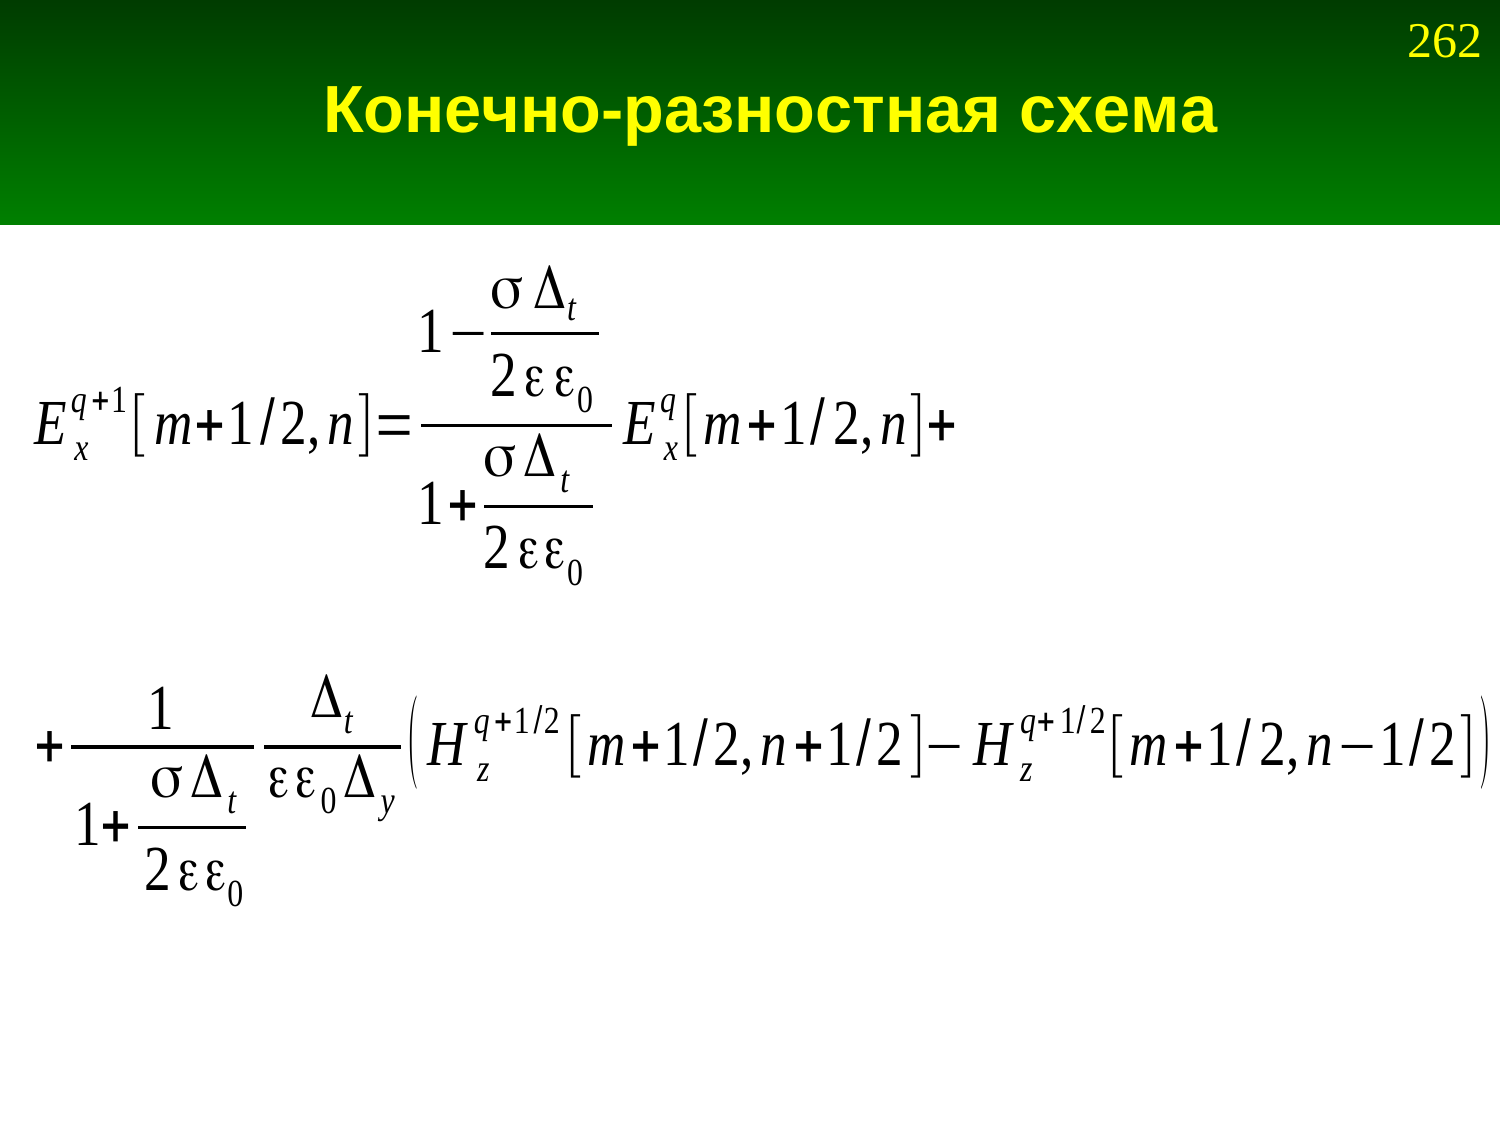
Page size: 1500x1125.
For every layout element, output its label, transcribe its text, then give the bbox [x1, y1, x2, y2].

title Конечно-разностная схема [100, 7, 1441, 204]
chart [17, 259, 1500, 914]
